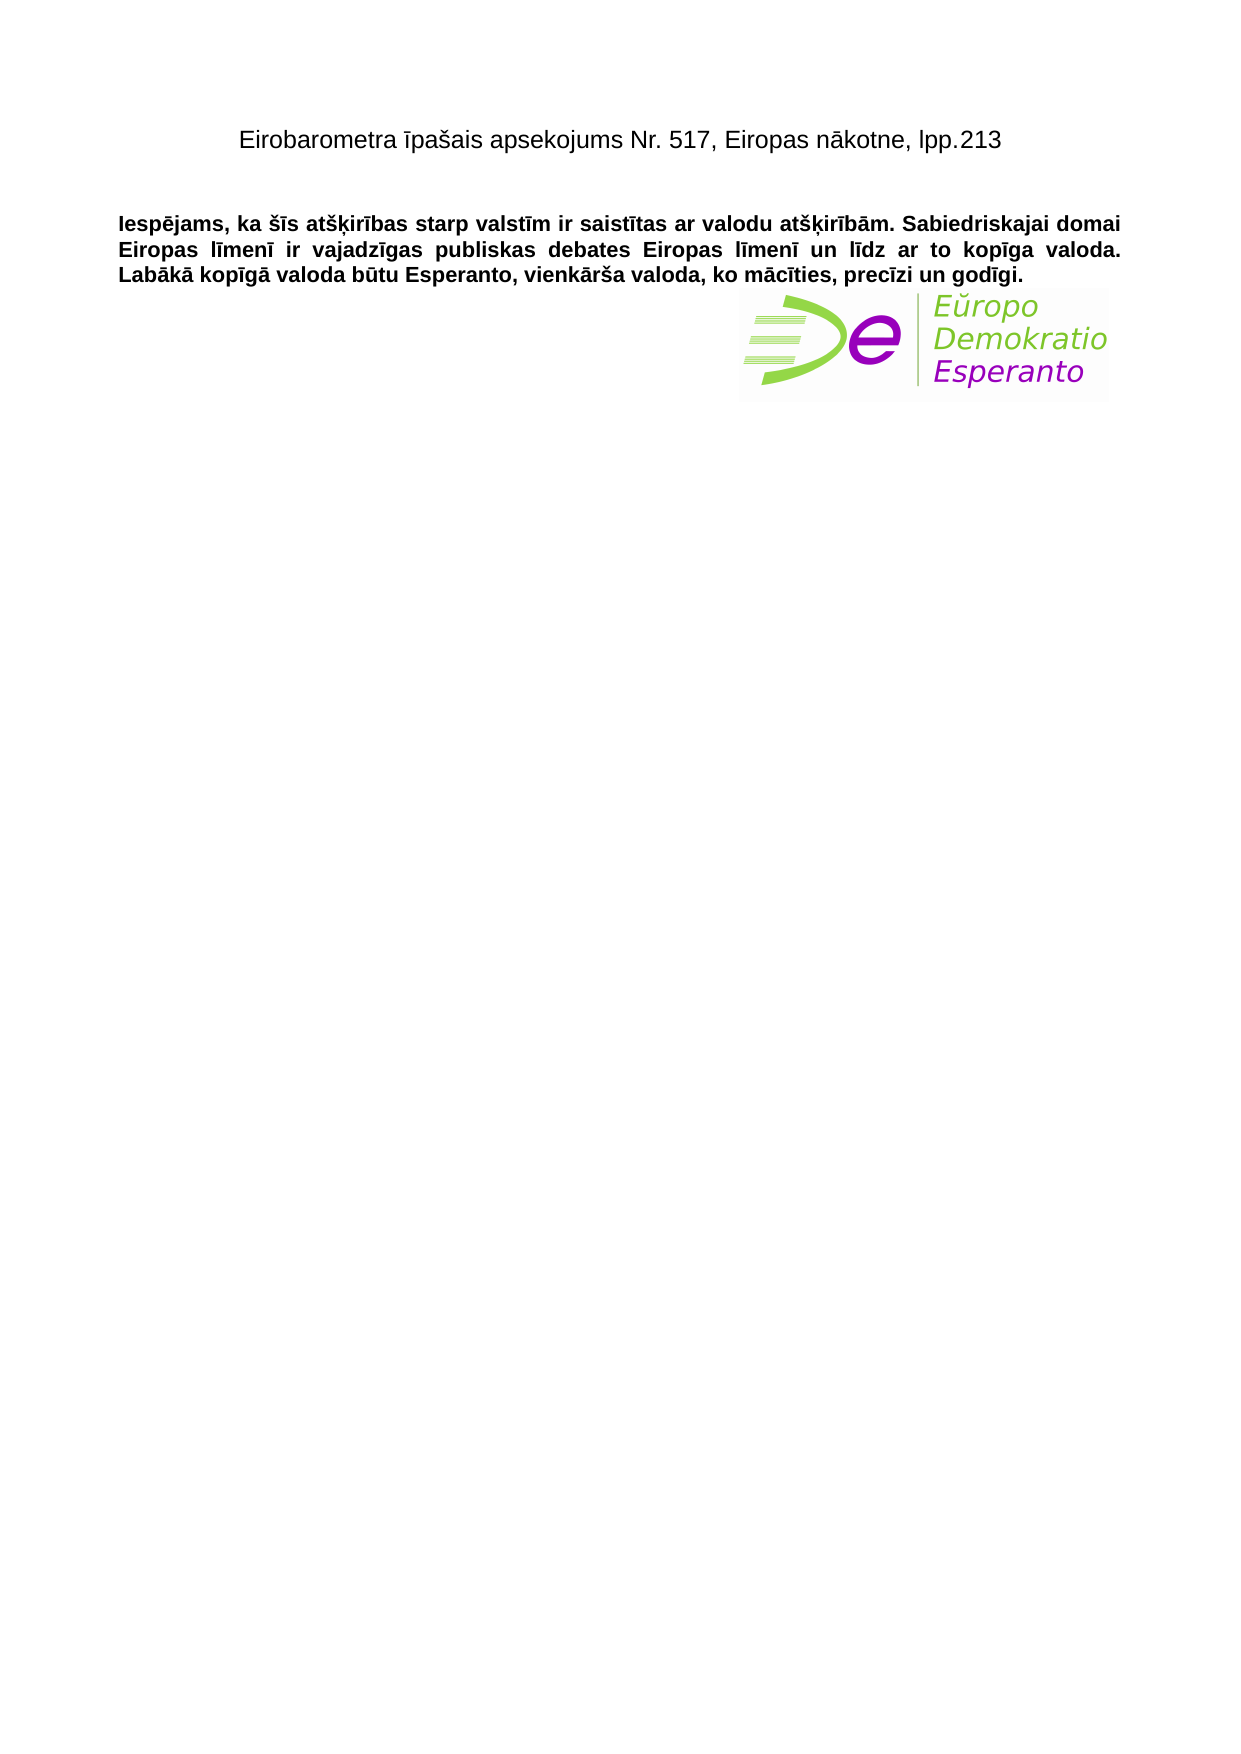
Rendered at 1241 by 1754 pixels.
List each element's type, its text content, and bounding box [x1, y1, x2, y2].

picture [738, 288, 1110, 402]
text Iespējams, ka šīs atšķirības starp valstīm ir saistītas ar valodu atšķirībām. Sabiedriskajai domai Eiropas līmenī ir vajadzīgas publiskas debates Eiropas līmenī un līdz ar to kopīga valoda. Labākā kopīgā valoda būtu Esperanto, vienkārša valoda, ko mācīties, precīzi un godīgi. [118, 211, 1122, 287]
